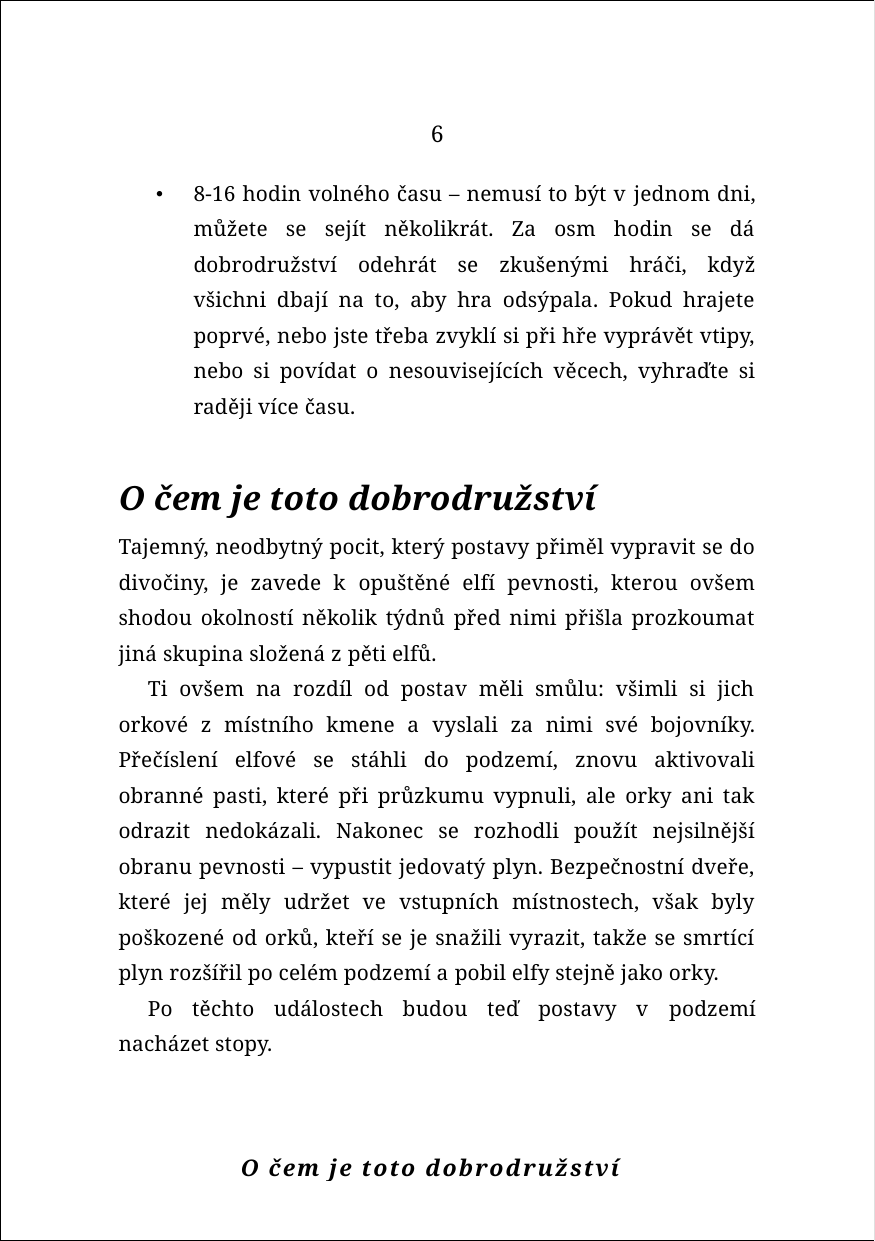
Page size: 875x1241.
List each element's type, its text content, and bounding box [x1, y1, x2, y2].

text Tajemný, neodbytný pocit, který postavy přiměl vypravit se do divočiny, je zavede k⁠ opuštěné elfí pevnosti, kterou ovšem shodou okolností několik týdnů před nimi přišla prozkoumat jiná skupina složená z⁠ pěti elfů. Ti ovšem na rozdíl od postav měli smůlu: všimli si jich orkové z⁠ místního kmene a⁠ vyslali za nimi své bojovníky. Přečíslení elfové se stáhli do podzemí, znovu aktivovali obranné pasti, které při průzkumu vypnuli, ale orky ani tak odrazit nedokázali. Nakonec se rozhodli použít nejsilnější obranu pevnosti – vypustit jedovatý plyn. Bezpečnostní dveře, které jej měly udržet ve vstupních místnostech, však byly poškozené od orků, kteří se je snažili vyrazit, takže se smrtící plyn rozšířil po celém podzemí a⁠ pobil elfy stejně jako orky. Po těchto událostech budou teď postavy v⁠ podzemí nacházet stopy. [118, 532, 756, 1058]
list 8-16 hodin volného času – nemusí to být v⁠ jednom dni, můžete se sejít několikrát. Za osm hodin se dá dobrodružství odehrát se zkušenými hráči, když všichni dbají na to, aby hra odsýpala. Pokud hrajete poprvé, nebo jste třeba zvyklí si při hře vyprávět vtipy, nebo si povídat o⁠ nesouvisejících věcech, vyhraďte si raději více času. [156, 179, 756, 421]
subtitle O⁠ čem je toto dobrodružství [118, 475, 756, 520]
